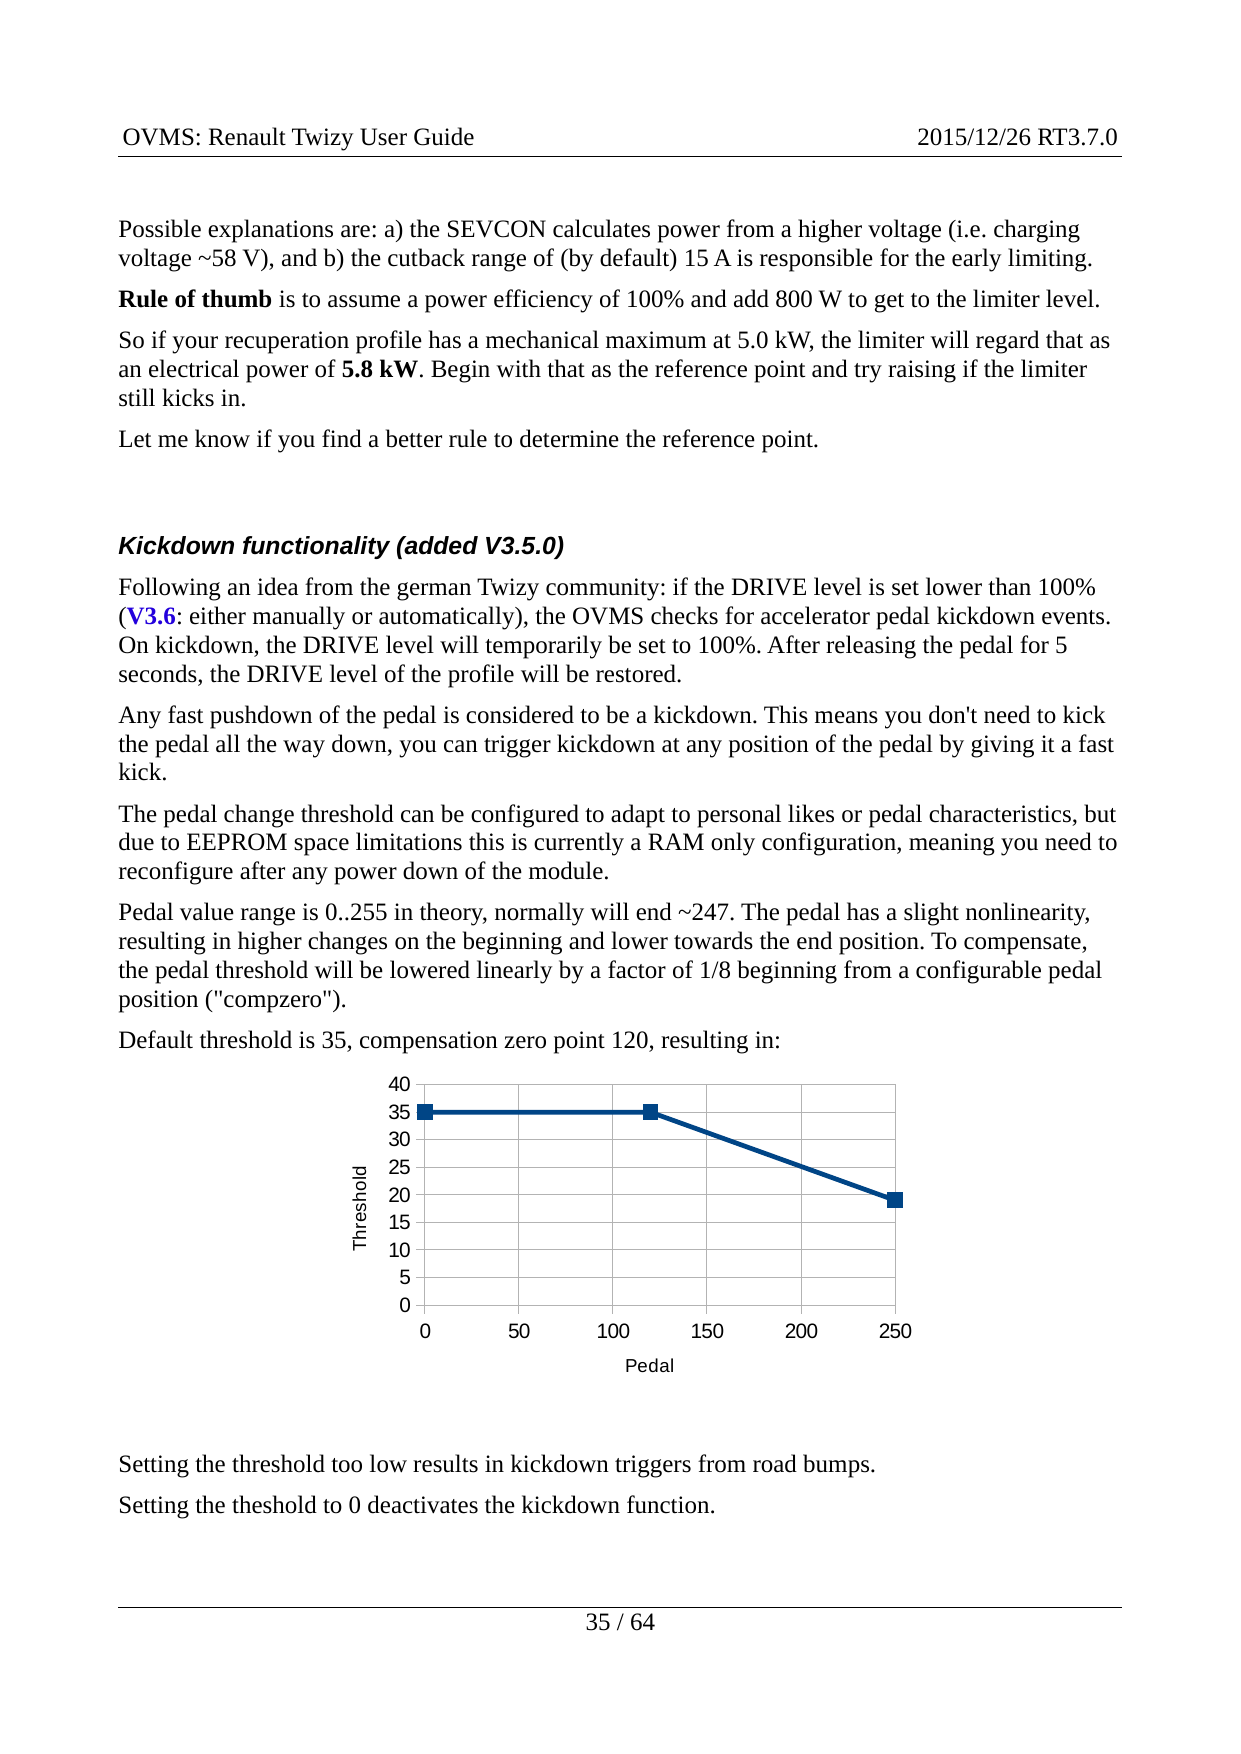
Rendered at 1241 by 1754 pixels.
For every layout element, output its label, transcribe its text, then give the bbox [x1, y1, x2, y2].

text Following an idea from the german Twizy community: if the DRIVE level is set lower than 100% (V3.6: either manually or automatically), the OVMS checks for accelerator pedal kickdown events. On kickdown, the DRIVE level will temporarily be set to 100%. After releasing the pedal for 5 seconds, the DRIVE level of the profile will be restored. [118, 572, 1122, 687]
text Any fast pushdown of the pedal is considered to be a kickdown. This means you don't need to kick the pedal all the way down, you can trigger kickdown at any position of the pedal by giving it a fast kick. [118, 700, 1122, 786]
text Rule of thumb is to assume a power efficiency of 100% and add 800 W to get to the limiter level. [118, 284, 1122, 313]
text Let me know if you find a better rule to determine the reference point. [118, 424, 1122, 453]
text The pedal change threshold can be configured to adapt to personal likes or pedal characteristics, but due to EEPROM space limitations this is currently a RAM only configuration, meaning you need to reconfigure after any power down of the module. [118, 799, 1122, 885]
text So if your recuperation profile has a mechanical maximum at 5.0 kW, the limiter will regard that as an electrical power of 5.8 kW. Begin with that as the reference point and try raising if the limiter still kicks in. [118, 325, 1122, 411]
text Possible explanations are: a) the SEVCON calculates power from a higher voltage (i.e. charging voltage ~58 V), and b) the cutback range of (by default) 15 A is responsible for the early limiting. [118, 214, 1122, 271]
subtitle Kickdown functionality (added V3.5.0) [118, 531, 1122, 560]
text Setting the threshold too low results in kickdown triggers from road bumps. [118, 1449, 1122, 1478]
text Setting the theshold to 0 deactivates the kickdown function. [118, 1491, 1122, 1519]
text Pedal value range is 0..255 in theory, normally will end ~247. The pedal has a slight nonlinearity, resulting in higher changes on the beginning and lower towards the end position. To compensate, the pedal threshold will be lowered linearly by a factor of 1/8 beginning from a configurable pedal position ("compzero"). [118, 897, 1122, 1012]
text Default threshold is 35, compensation zero point 120, resulting in: [118, 1025, 1122, 1054]
